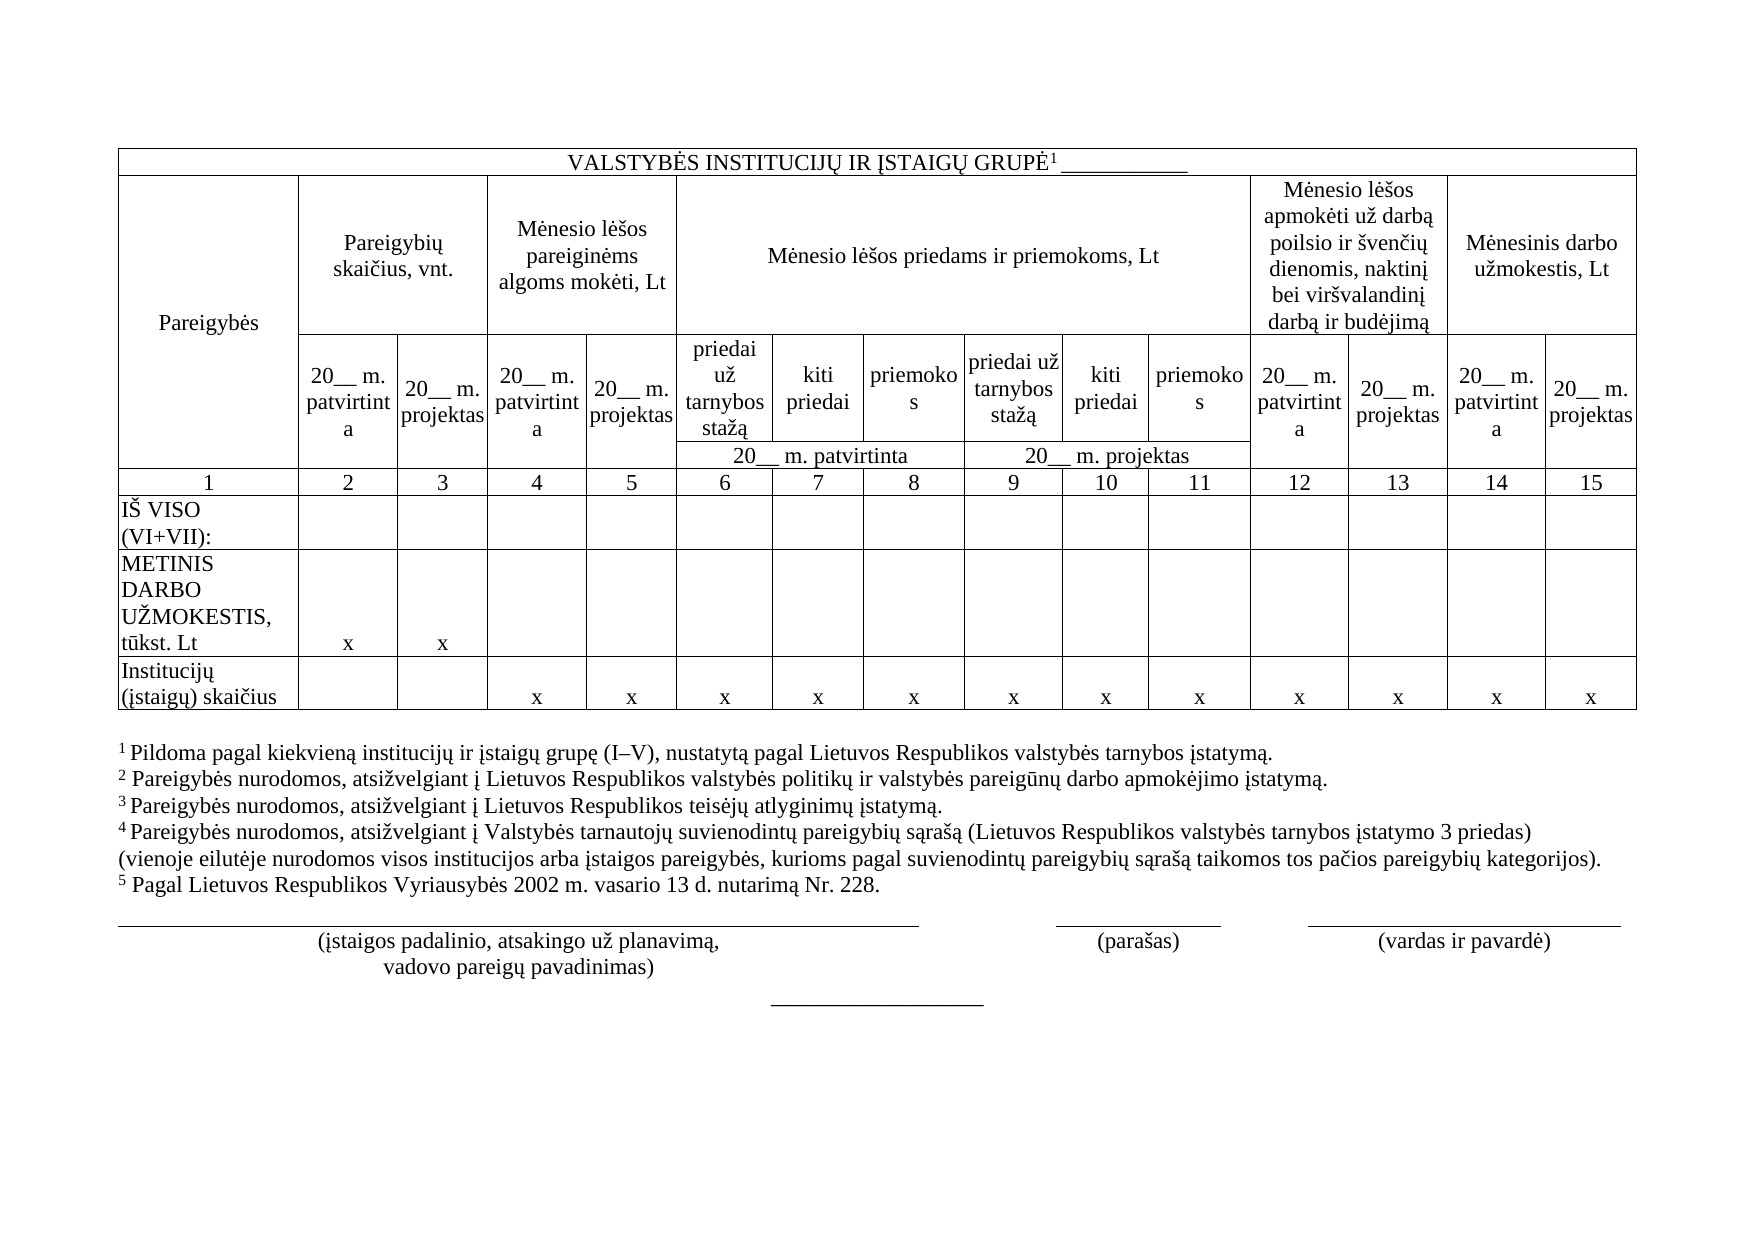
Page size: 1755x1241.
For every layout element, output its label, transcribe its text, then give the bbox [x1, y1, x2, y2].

table_cell x [1251, 657, 1348, 709]
table_cell x [1546, 657, 1636, 709]
table_cell [1448, 496, 1545, 549]
table_cell [1349, 496, 1447, 549]
table_cell priemokos [1149, 335, 1250, 441]
table_cell 11 [1149, 469, 1250, 495]
table_cell x [1149, 657, 1250, 709]
table_cell [488, 550, 586, 656]
table_cell 4 [488, 469, 586, 495]
table_header VALSTYBĖS INSTITUCIJŲ IR ĮSTAIGŲ GRUPĖ1 ___________ [119, 149, 1636, 175]
table_cell Mėnesio lėšos pareiginėms algoms mokėti, Lt [488, 176, 676, 334]
table_cell [1063, 496, 1148, 549]
table_cell 6 [677, 469, 772, 495]
table_cell [299, 657, 397, 709]
table_cell x [398, 550, 487, 656]
table_cell [299, 496, 397, 549]
table_cell [1251, 550, 1348, 656]
table_cell 14 [1448, 469, 1545, 495]
table_cell [398, 657, 487, 709]
table_cell 20__ m. projektas [398, 335, 487, 468]
table_cell [965, 496, 1062, 549]
text 4 Pareigybės nurodomos, atsižvelgiant į Valstybės tarnautojų suvienodintų pareigybių sąrašą (Lietuvos Respublikos valstybės tarnybos įstatymo 3 priedas) [118, 818, 1636, 844]
table_cell [677, 496, 772, 549]
table_cell 20__ m. projektas [1349, 335, 1447, 468]
table_cell [398, 496, 487, 549]
table_cell [488, 496, 586, 549]
table_cell 20__ m. patvirtinta [488, 335, 586, 468]
table_cell 3 [398, 469, 487, 495]
table_cell 8 [864, 469, 964, 495]
table_cell [773, 496, 863, 549]
text 3 Pareigybės nurodomos, atsižvelgiant į Lietuvos Respublikos teisėjų atlyginimų įstatymą. [118, 792, 1636, 818]
table_header [1221, 926, 1308, 980]
table_cell priedai už tarnybos stažą [677, 335, 772, 441]
table_cell 1 [119, 469, 298, 495]
table_cell 15 [1546, 469, 1636, 495]
table_header [919, 926, 1056, 980]
table_cell 20__ m. patvirtinta [1251, 335, 1348, 468]
table_cell [1448, 550, 1545, 656]
table_cell 20__ m. patvirtinta [299, 335, 397, 468]
table_cell [773, 550, 863, 656]
table_cell kiti priedai [1063, 335, 1148, 441]
table_cell Mėnesio lėšos apmokėti už darbą poilsio ir švenčių dienomis, naktinį bei viršvalandinį darbą ir budėjimą [1251, 176, 1447, 334]
table_cell kiti priedai [773, 335, 863, 441]
table_cell 7 [773, 469, 863, 495]
table_cell x [864, 657, 964, 709]
table_cell Pareigybių skaičius, vnt. [299, 176, 487, 334]
table_cell Pareigybės [119, 176, 298, 468]
table_cell [1251, 496, 1348, 549]
table_header (įstaigos padalinio, atsakingo už planavimą, vadovo pareigų pavadinimas) [118, 927, 919, 980]
table_cell priemokos [864, 335, 964, 441]
table_cell [1149, 496, 1250, 549]
table_cell IŠ VISO (VI+VII): [119, 496, 298, 549]
table_cell x [773, 657, 863, 709]
text _________________ [118, 980, 1636, 1008]
table_cell [587, 496, 676, 549]
table_cell 13 [1349, 469, 1447, 495]
table_cell METINIS DARBO UŽMOKESTIS, tūkst. Lt [119, 550, 298, 656]
table_cell 12 [1251, 469, 1348, 495]
table_cell [965, 550, 1062, 656]
table_cell [1546, 550, 1636, 656]
table_cell x [587, 657, 676, 709]
table_cell Institucijų (įstaigų) skaičius [119, 657, 298, 709]
table_cell priedai už tarnybos stažą [965, 335, 1062, 441]
table_cell [587, 550, 676, 656]
table_cell x [1448, 657, 1545, 709]
table_cell x [1063, 657, 1148, 709]
table_cell [864, 496, 964, 549]
table_cell 20__ m. projektas [965, 442, 1250, 468]
table_cell 20__ m. projektas [587, 335, 676, 468]
table_cell [864, 550, 964, 656]
table_cell 20__ m. patvirtinta [677, 442, 964, 468]
table_cell Mėnesinis darbo užmokestis, Lt [1448, 176, 1636, 334]
table_cell 10 [1063, 469, 1148, 495]
text 2 Pareigybės nurodomos, atsižvelgiant į Lietuvos Respublikos valstybės politikų ir valstybės pareigūnų darbo apmokėjimo įstatymą. [118, 766, 1636, 792]
table_cell [1546, 496, 1636, 549]
table_cell x [299, 550, 397, 656]
table_cell 20__ m. patvirtinta [1448, 335, 1545, 468]
table_cell x [677, 657, 772, 709]
table_cell 2 [299, 469, 397, 495]
table_cell x [488, 657, 586, 709]
text 5 Pagal Lietuvos Respublikos Vyriausybės 2002 m. vasario 13 d. nutarimą Nr. 228. [118, 871, 1636, 897]
table_cell x [1349, 657, 1447, 709]
table_cell 20__ m. projektas [1546, 335, 1636, 468]
table_cell 9 [965, 469, 1062, 495]
table_cell [677, 550, 772, 656]
text 1 Pildoma pagal kiekvieną institucijų ir įstaigų grupę (I–V), nustatytą pagal Lietuvos Respublikos valstybės tarnybos įstatymą. [118, 739, 1636, 766]
table_cell 5 [587, 469, 676, 495]
table_cell [1063, 550, 1148, 656]
table_header (parašas) [1056, 927, 1221, 980]
table_cell Mėnesio lėšos priedams ir priemokoms, Lt [677, 176, 1250, 334]
table_header (vardas ir pavardė) [1308, 927, 1621, 980]
table_cell [1149, 550, 1250, 656]
text (vienoje eilutėje nurodomos visos institucijos arba įstaigos pareigybės, kurioms pagal suvienodintų pareigybių sąrašą taikomos tos pačios pareigybių kategorijos). [118, 844, 1636, 871]
table_cell [1349, 550, 1447, 656]
table_cell x [965, 657, 1062, 709]
